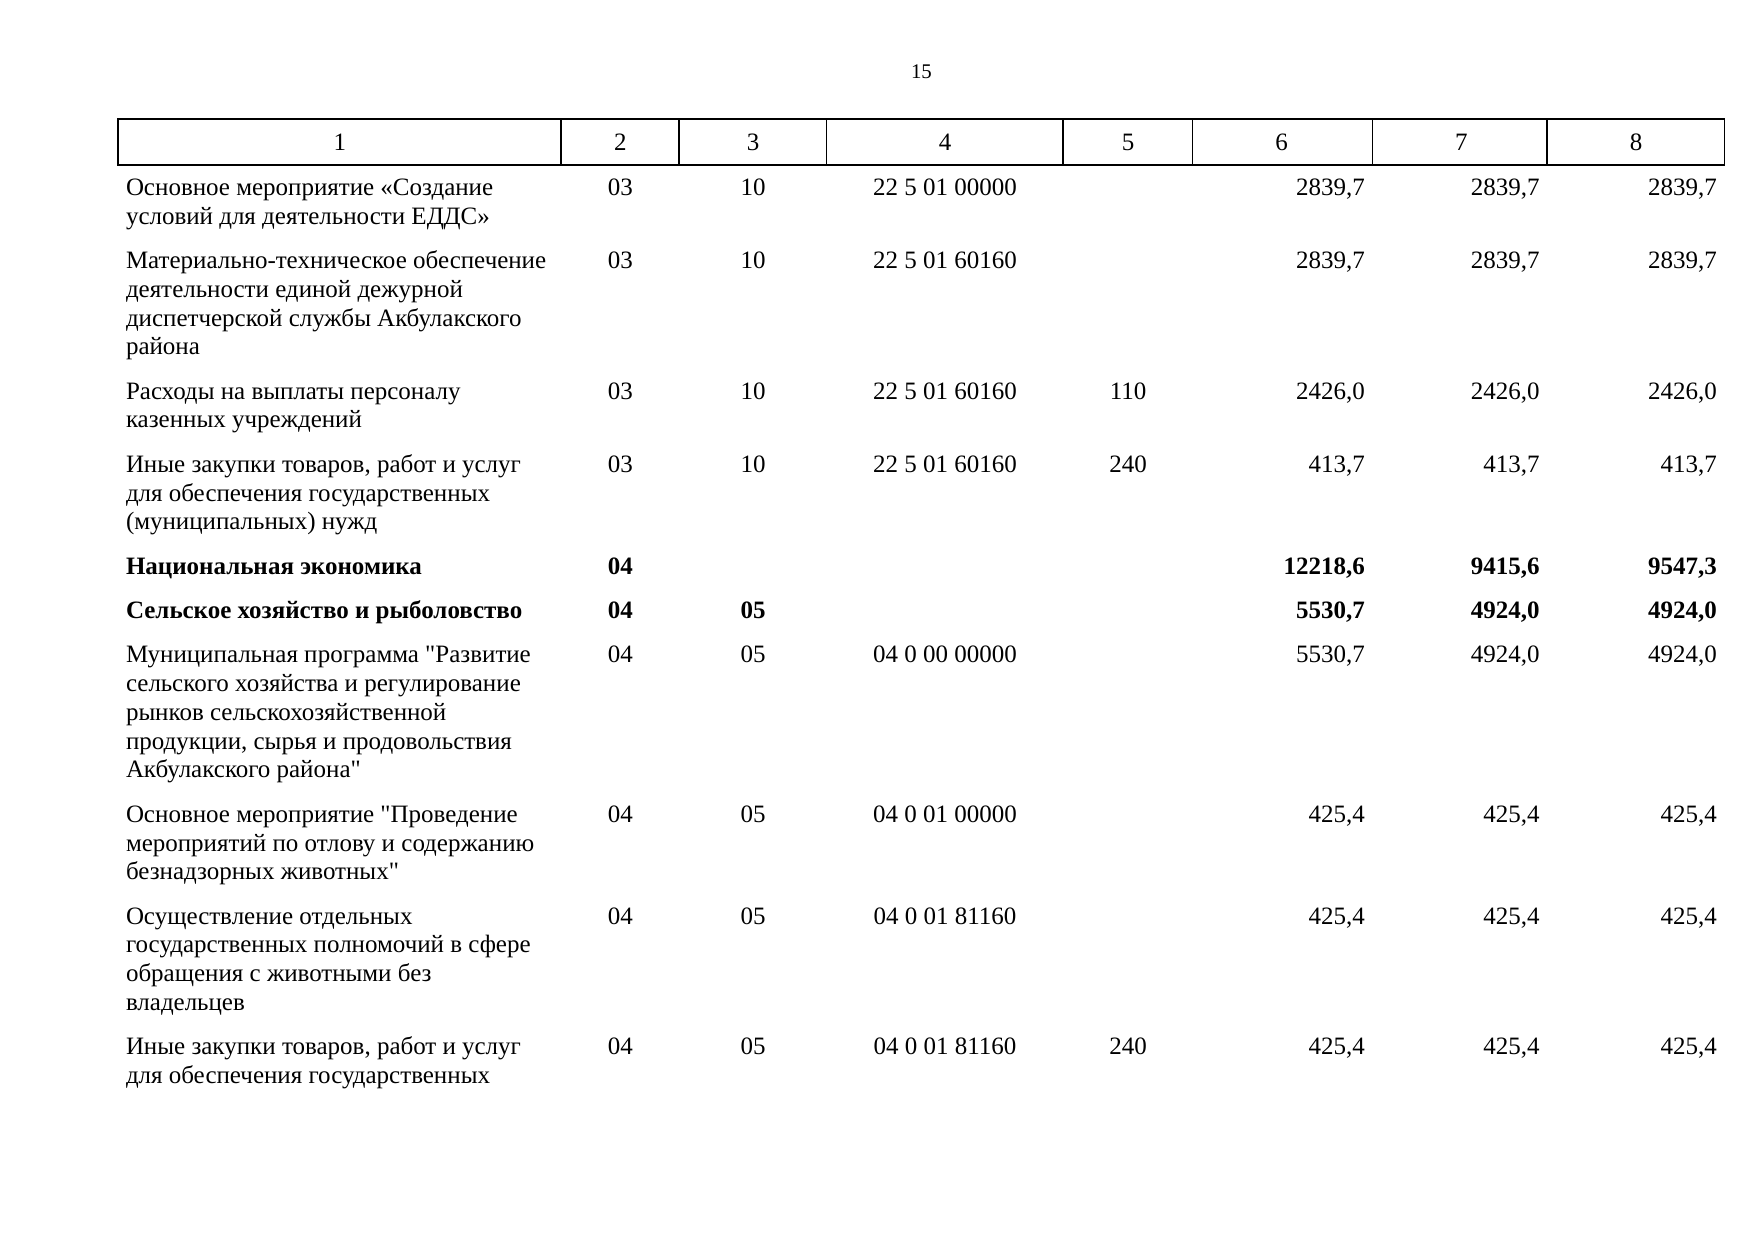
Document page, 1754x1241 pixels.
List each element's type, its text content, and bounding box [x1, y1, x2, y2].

table_cell 4924,0 [1547, 632, 1724, 791]
table_cell 05 [679, 791, 827, 893]
table_cell 10 [679, 237, 827, 368]
table_cell 22 5 01 00000 [827, 166, 1063, 237]
table_header [1064, 120, 1192, 164]
table_cell 05 [679, 893, 827, 1023]
table_cell 9415,6 [1372, 543, 1547, 587]
table_cell Иные закупки товаров, работ и услуг для обеспечения государственных [118, 1024, 561, 1097]
table_cell 04 0 01 00000 [827, 791, 1063, 893]
table_cell Национальная экономика [118, 543, 561, 587]
table_header 8 [1555, 128, 1716, 156]
table_cell Материально-техническое обеспечение деятельности единой дежурной диспетчерской службы Акбулакского района [118, 237, 561, 368]
table_cell 2839,7 [1372, 237, 1547, 368]
table_cell 22 5 01 60160 [827, 368, 1063, 441]
table_header 7 [1380, 128, 1542, 156]
table_cell 04 0 01 81160 [827, 893, 1063, 1023]
table_cell Расходы на выплаты персоналу казенных учреждений [118, 368, 561, 441]
table_header 1 [126, 128, 553, 156]
table_header [119, 120, 560, 164]
table_cell [1063, 791, 1193, 893]
table_cell 2426,0 [1372, 368, 1547, 441]
table_cell 425,4 [1372, 1024, 1547, 1097]
table_cell 425,4 [1547, 893, 1724, 1023]
table_cell 110 [1063, 368, 1193, 441]
table_cell 04 [561, 1024, 679, 1097]
table_cell 03 [561, 166, 679, 237]
table_cell 240 [1063, 441, 1193, 543]
table_cell 425,4 [1547, 791, 1724, 893]
table_cell 9547,3 [1547, 543, 1724, 587]
table_cell [679, 543, 827, 587]
table_cell Муниципальная программа "Развитие сельского хозяйства и регулирование рынков сельскохозяйственной продукции, сырья и продовольствия Акбулакского района" [118, 632, 561, 791]
table_cell 04 [561, 791, 679, 893]
table_cell 2839,7 [1372, 166, 1547, 237]
table_cell 04 0 01 81160 [827, 1024, 1063, 1097]
table_cell 04 [561, 543, 679, 587]
table_cell 2839,7 [1193, 166, 1372, 237]
table_header 6 [1201, 128, 1362, 156]
table_cell 2426,0 [1193, 368, 1372, 441]
table_cell 2426,0 [1547, 368, 1724, 441]
table_header [1373, 120, 1546, 164]
table_cell 05 [679, 632, 827, 791]
table_cell 425,4 [1193, 893, 1372, 1023]
table_cell 425,4 [1372, 893, 1547, 1023]
table_cell 5530,7 [1193, 587, 1372, 632]
table_cell 2839,7 [1547, 237, 1724, 368]
table_cell 10 [679, 368, 827, 441]
table_cell [827, 587, 1063, 632]
table_cell 22 5 01 60160 [827, 237, 1063, 368]
table_cell 413,7 [1193, 441, 1372, 543]
table_cell 12218,6 [1193, 543, 1372, 587]
table_cell [1063, 166, 1193, 237]
table_cell Основное мероприятие "Проведение мероприятий по отлову и содержанию безнадзорных животных" [118, 791, 561, 893]
table_header [1193, 120, 1372, 164]
table_header 5 [1071, 128, 1185, 156]
table_cell 425,4 [1193, 791, 1372, 893]
table_cell 4924,0 [1372, 587, 1547, 632]
table_header [562, 120, 678, 164]
table_header [680, 120, 826, 164]
table_cell 4924,0 [1372, 632, 1547, 791]
table_cell [1063, 543, 1193, 587]
table_cell 03 [561, 441, 679, 543]
table_cell 04 0 00 00000 [827, 632, 1063, 791]
table_cell Осуществление отдельных государственных полномочий в сфере обращения с животными без владельцев [118, 893, 561, 1023]
table_cell 05 [679, 1024, 827, 1097]
table_cell 413,7 [1547, 441, 1724, 543]
table_cell 03 [561, 368, 679, 441]
table_cell Иные закупки товаров, работ и услуг для обеспечения государственных (муниципальных) нужд [118, 441, 561, 543]
table_cell 22 5 01 60160 [827, 441, 1063, 543]
table_cell 240 [1063, 1024, 1193, 1097]
table_cell 425,4 [1193, 1024, 1372, 1097]
table_cell Сельское хозяйство и рыболовство [118, 587, 561, 632]
table_header 4 [835, 128, 1055, 156]
table_cell 10 [679, 441, 827, 543]
table_cell 04 [561, 587, 679, 632]
table_cell [1063, 587, 1193, 632]
table_cell [827, 543, 1063, 587]
table_cell 425,4 [1547, 1024, 1724, 1097]
table_cell 425,4 [1372, 791, 1547, 893]
table_cell 413,7 [1372, 441, 1547, 543]
table_cell 04 [561, 632, 679, 791]
table_cell 03 [561, 237, 679, 368]
table_cell 2839,7 [1547, 166, 1724, 237]
table_cell 10 [679, 166, 827, 237]
table_cell Основное мероприятие «Создание условий для деятельности ЕДДС» [118, 166, 561, 237]
table_cell [1063, 237, 1193, 368]
table_cell [1063, 893, 1193, 1023]
table_header 3 [687, 128, 819, 156]
table_cell 05 [679, 587, 827, 632]
table_header 2 [569, 128, 671, 156]
table_cell [1063, 632, 1193, 791]
table_cell 4924,0 [1547, 587, 1724, 632]
table_cell 04 [561, 893, 679, 1023]
table_cell 5530,7 [1193, 632, 1372, 791]
table_cell 2839,7 [1193, 237, 1372, 368]
table_header [1548, 120, 1724, 164]
table_header [827, 120, 1062, 164]
